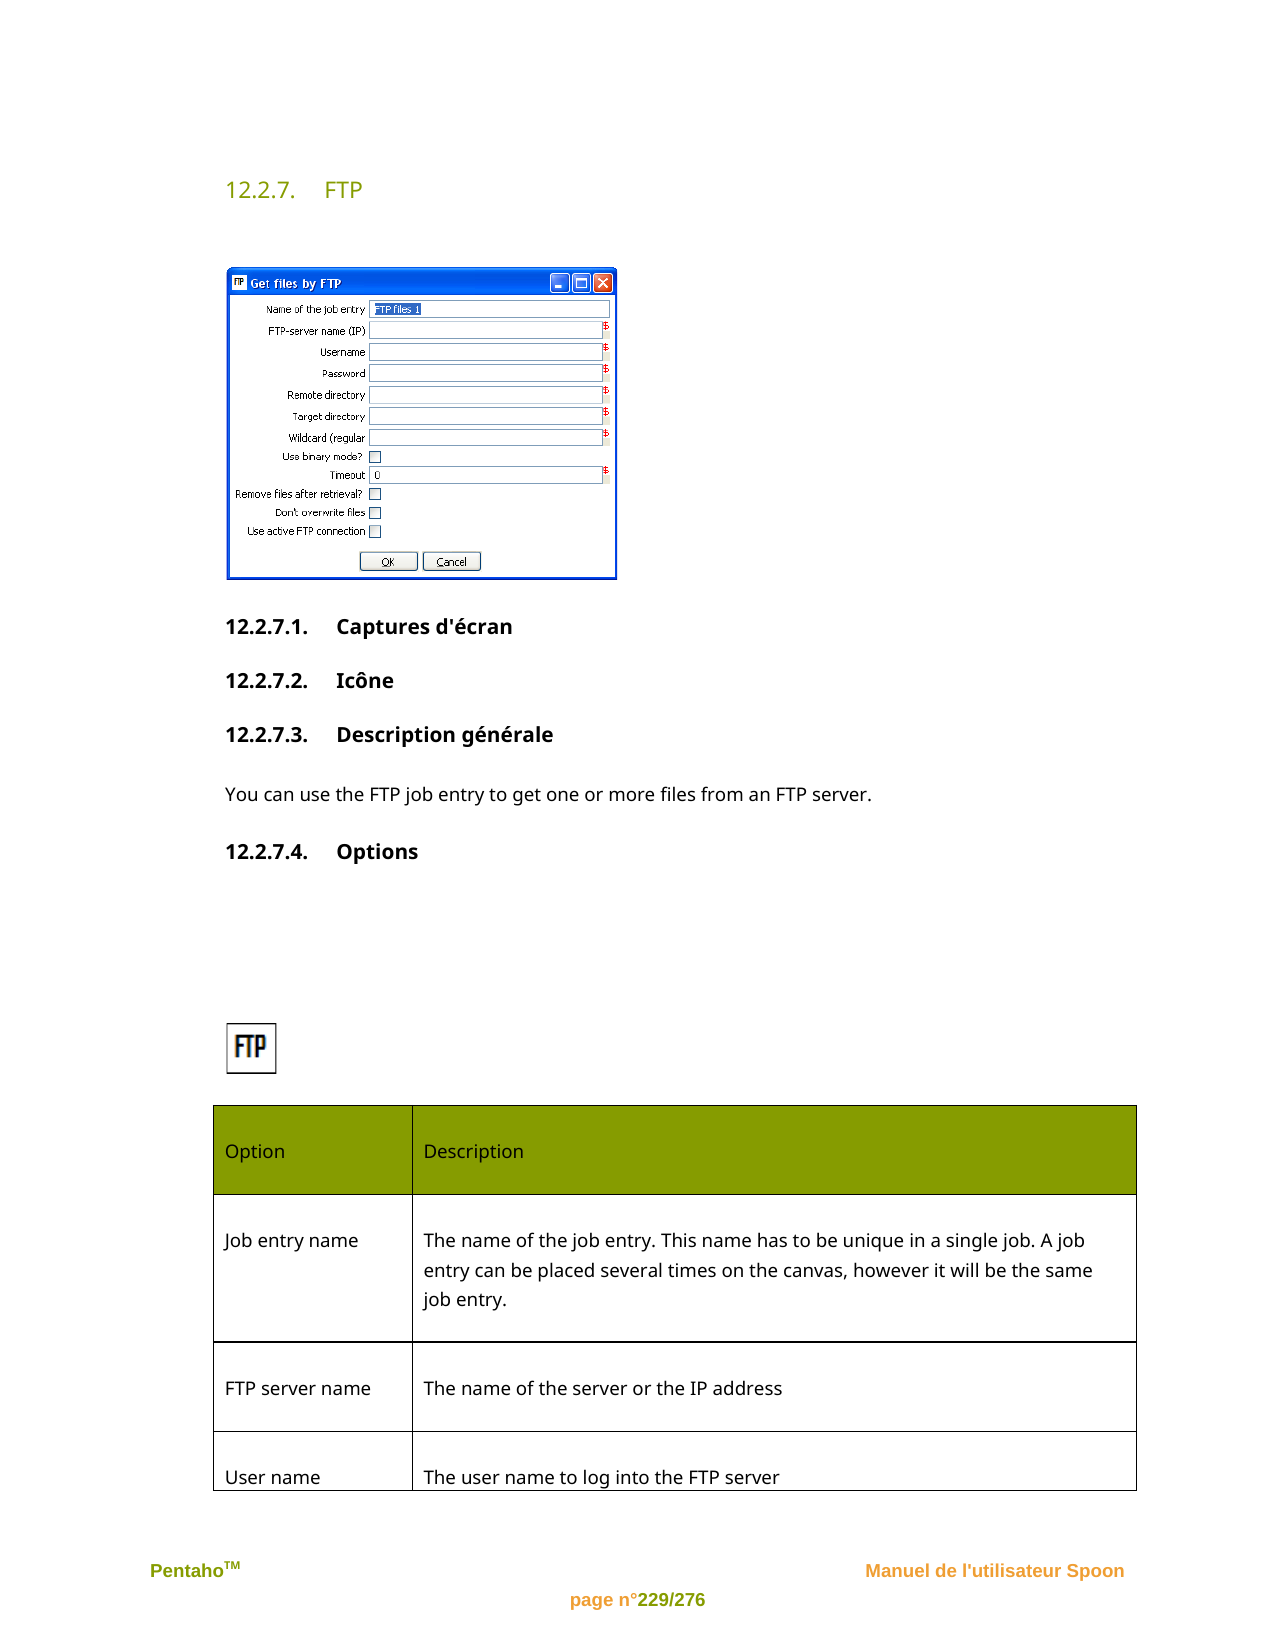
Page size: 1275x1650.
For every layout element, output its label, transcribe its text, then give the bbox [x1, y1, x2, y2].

picture [226, 1023, 277, 1074]
subtitle Captures d'écran [225, 612, 1125, 640]
table_cell The name of the job entry. This name has to be unique in a single job. A job entry can be placed several times on the canvas, however it will be the same job entry. [413, 1195, 1136, 1341]
table_cell The user name to log into the FTP server [413, 1432, 1136, 1490]
table_header Description [413, 1106, 1136, 1194]
table_cell Job entry name [214, 1195, 412, 1341]
table_header Option [214, 1106, 412, 1194]
table_cell FTP server name [214, 1343, 412, 1431]
subtitle Description générale [225, 719, 1125, 748]
subtitle Options [225, 836, 1125, 866]
subtitle Icône [225, 665, 1125, 694]
table_cell The name of the server or the IP address [413, 1343, 1136, 1431]
picture [226, 267, 618, 580]
text You can use the FTP job entry to get one or more files from an FTP server. [225, 778, 1125, 807]
subtitle FTP [225, 175, 1125, 204]
table_cell User name [214, 1432, 412, 1490]
